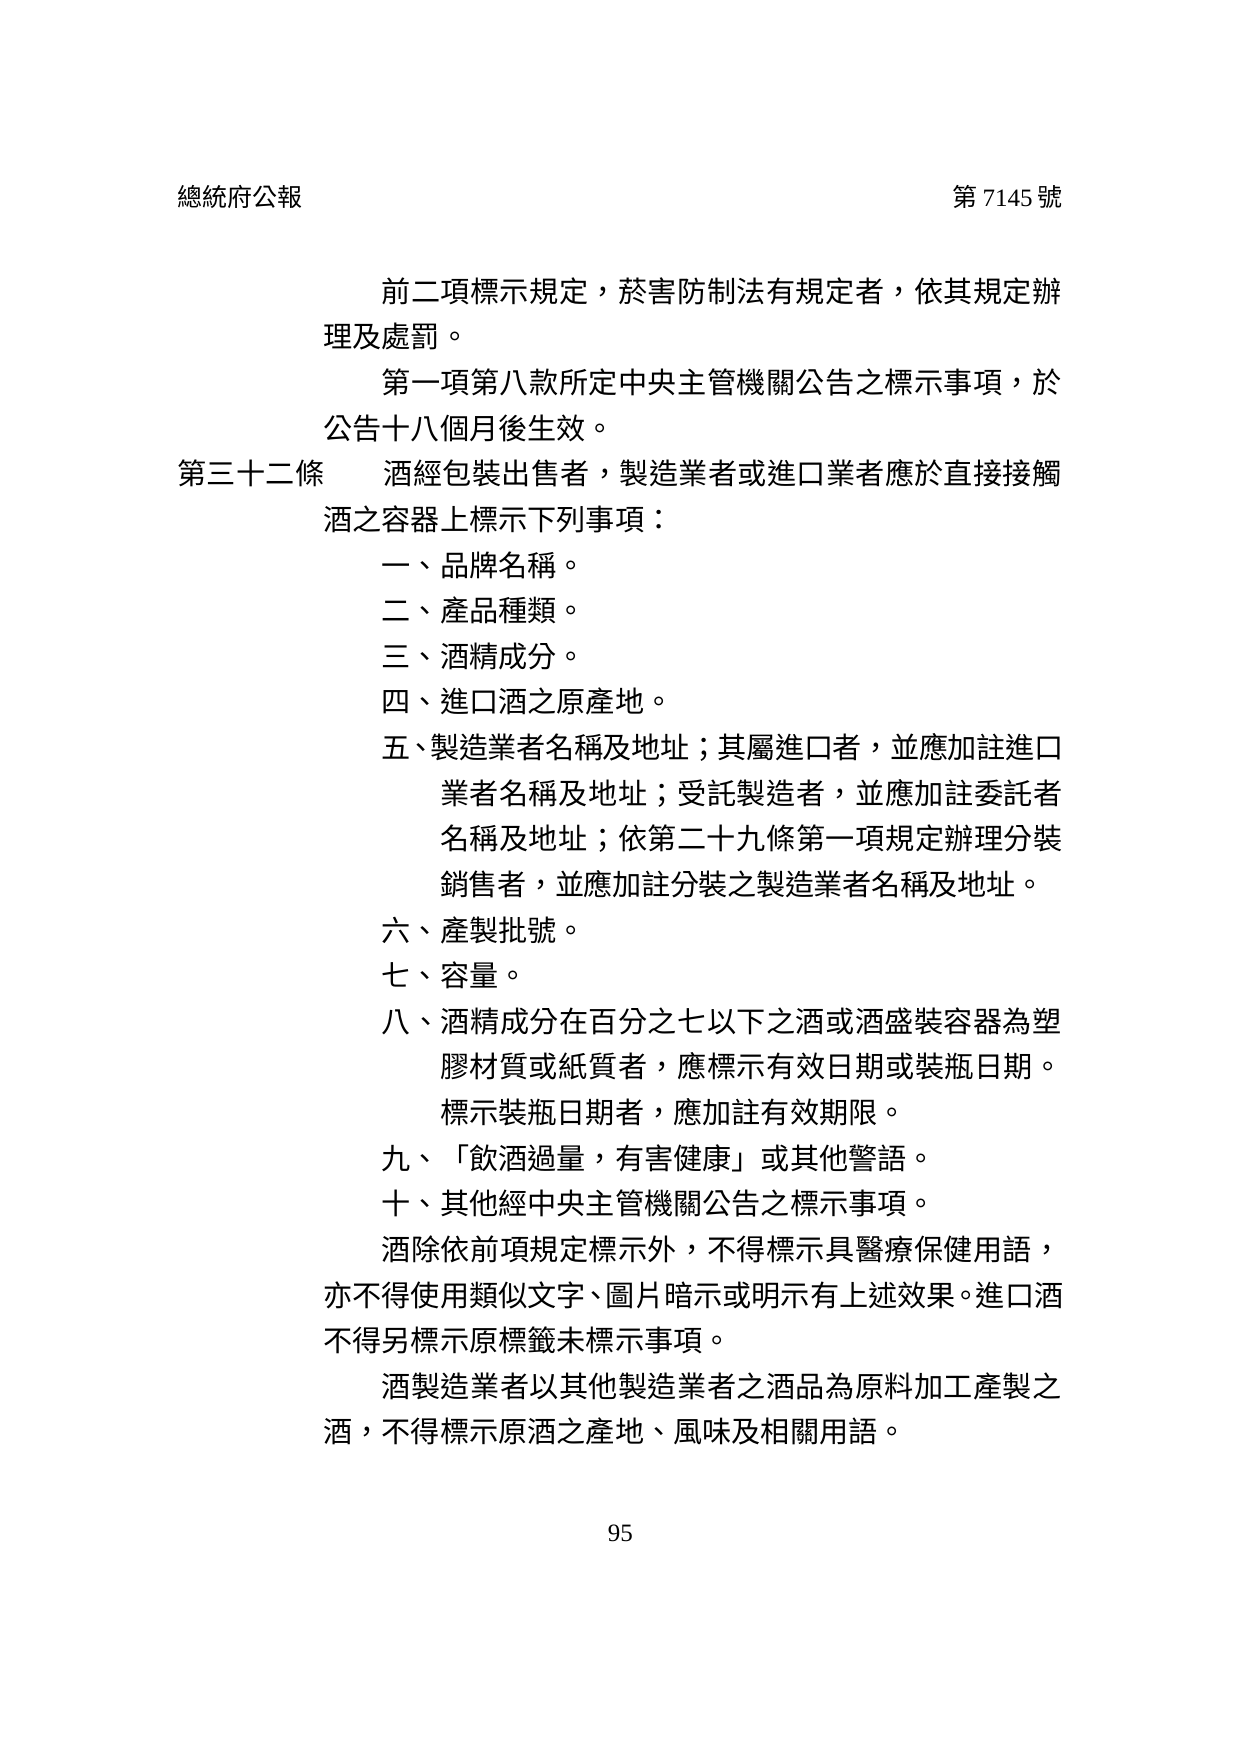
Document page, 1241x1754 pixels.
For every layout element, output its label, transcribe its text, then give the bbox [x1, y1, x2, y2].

text 五、製造業者名稱及地址；其屬進口者，並應加註進口業者名稱及地址；受託製造者，並應加註委託者名稱及地址；依第二十九條第一項規定辦理分裝銷售者，並應加註分裝之製造業者名稱及地址。 [381, 722, 1063, 904]
text 第三十二條 酒經包裝出售者，製造業者或進口業者應於直接接觸酒之容器上標示下列事項： [177, 448, 1063, 539]
text 第一項第八款所定中央主管機關公告之標示事項，於公告十八個月後生效。 [323, 357, 1063, 448]
text 八、酒精成分在百分之七以下之酒或酒盛裝容器為塑膠材質或紙質者，應標示有效日期或裝瓶日期。標示裝瓶日期者，應加註有效期限。 [381, 996, 1063, 1133]
text 二、產品種類。 [381, 585, 1063, 631]
text 九、「飲酒過量，有害健康」或其他警語。 [381, 1133, 1063, 1178]
text 七、容量。 [381, 950, 1063, 996]
text 四、進口酒之原產地。 [381, 676, 1063, 722]
text 一、品牌名稱。 [381, 539, 1063, 585]
text 十、其他經中央主管機關公告之標示事項。 [381, 1178, 1063, 1224]
text 酒除依前項規定標示外，不得標示具醫療保健用語，亦不得使用類似文字、圖片暗示或明示有上述效果。進口酒不得另標示原標籤未標示事項。 [323, 1224, 1063, 1361]
text 前二項標示規定，菸害防制法有規定者，依其規定辦理及處罰。 [323, 266, 1063, 357]
text 酒製造業者以其他製造業者之酒品為原料加工產製之酒，不得標示原酒之產地、風味及相關用語。 [323, 1361, 1063, 1452]
text 六、產製批號。 [381, 904, 1063, 950]
text 三、酒精成分。 [381, 631, 1063, 676]
